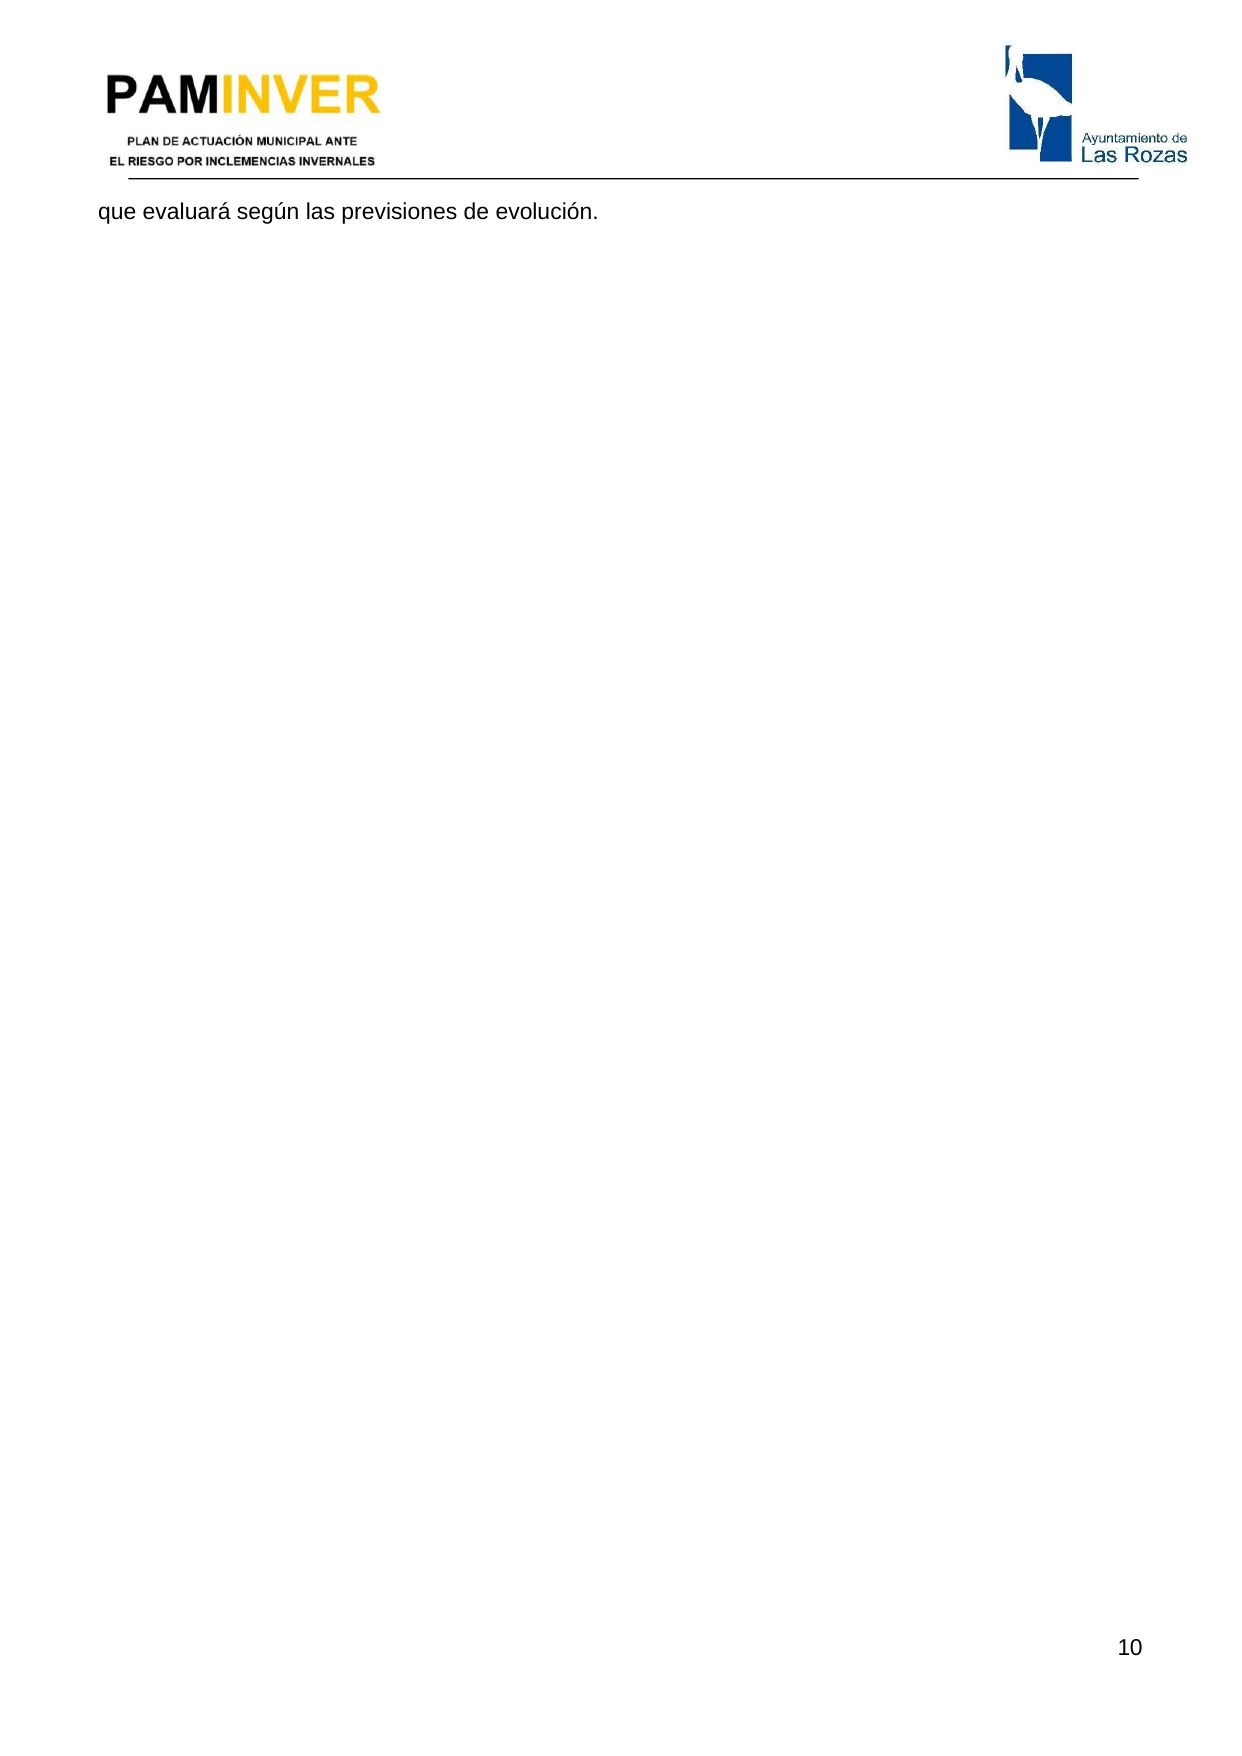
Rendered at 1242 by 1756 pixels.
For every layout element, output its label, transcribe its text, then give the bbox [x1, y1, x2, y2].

text que evaluará según las previsiones de evolución. [98, 198, 1149, 224]
